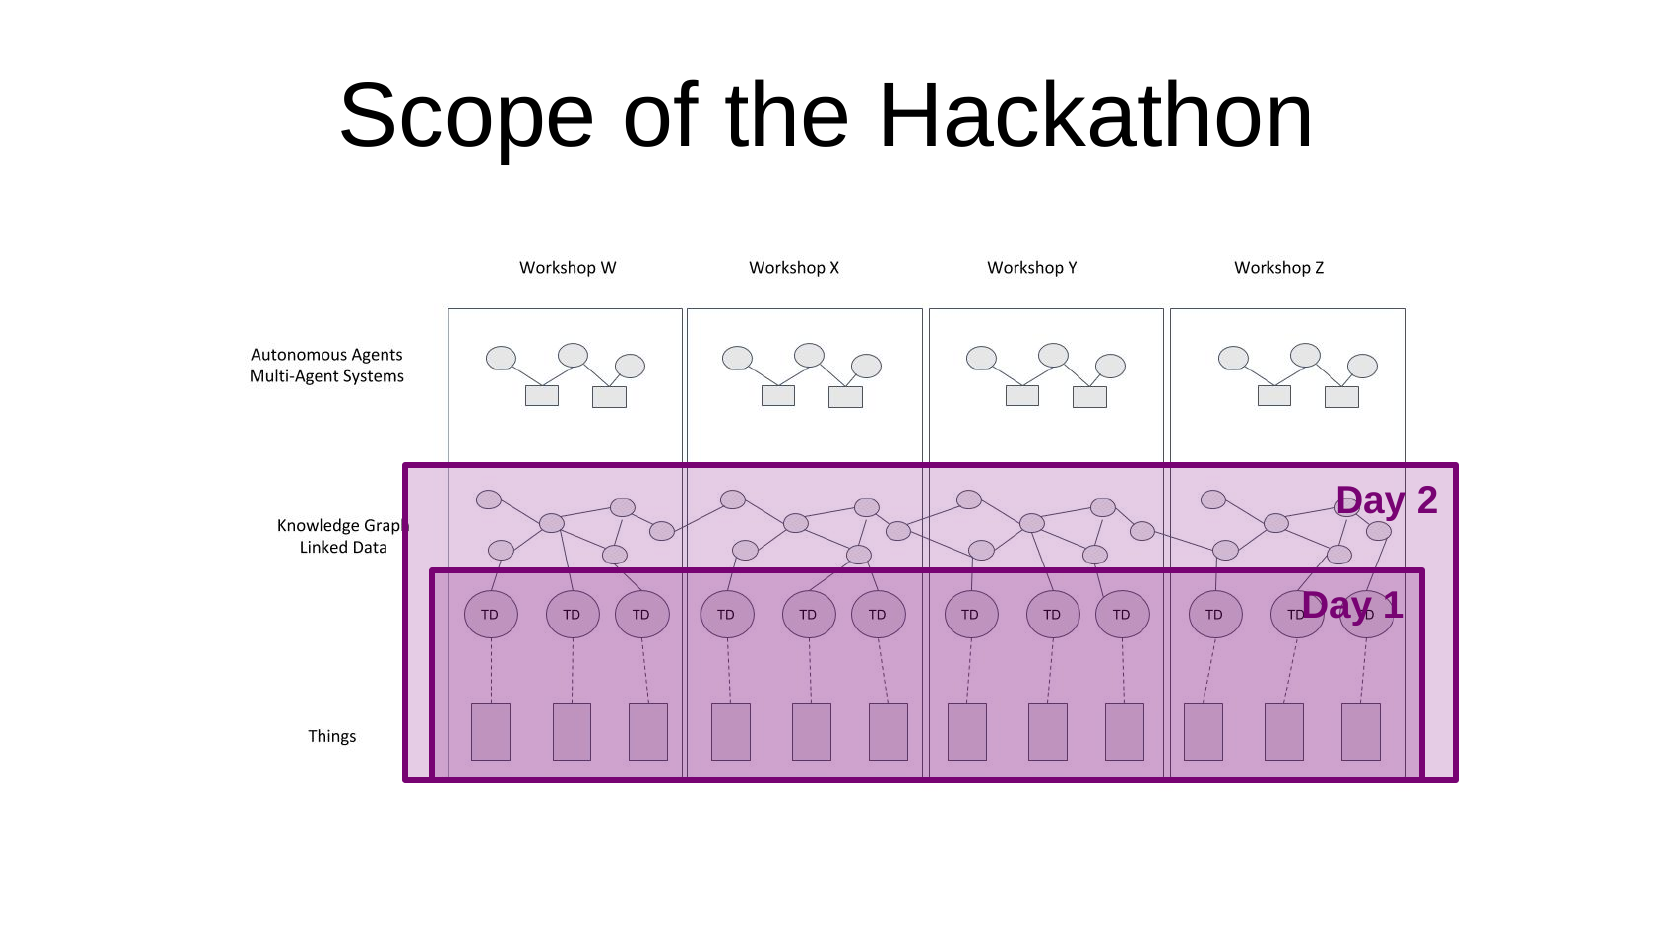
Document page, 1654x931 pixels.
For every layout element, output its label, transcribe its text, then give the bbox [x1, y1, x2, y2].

picture [197, 193, 1457, 886]
text_box Day 1 [432, 570, 1423, 781]
title Scope of the Hackathon [82, 37, 1571, 193]
text_box Day 2 [405, 465, 1457, 781]
